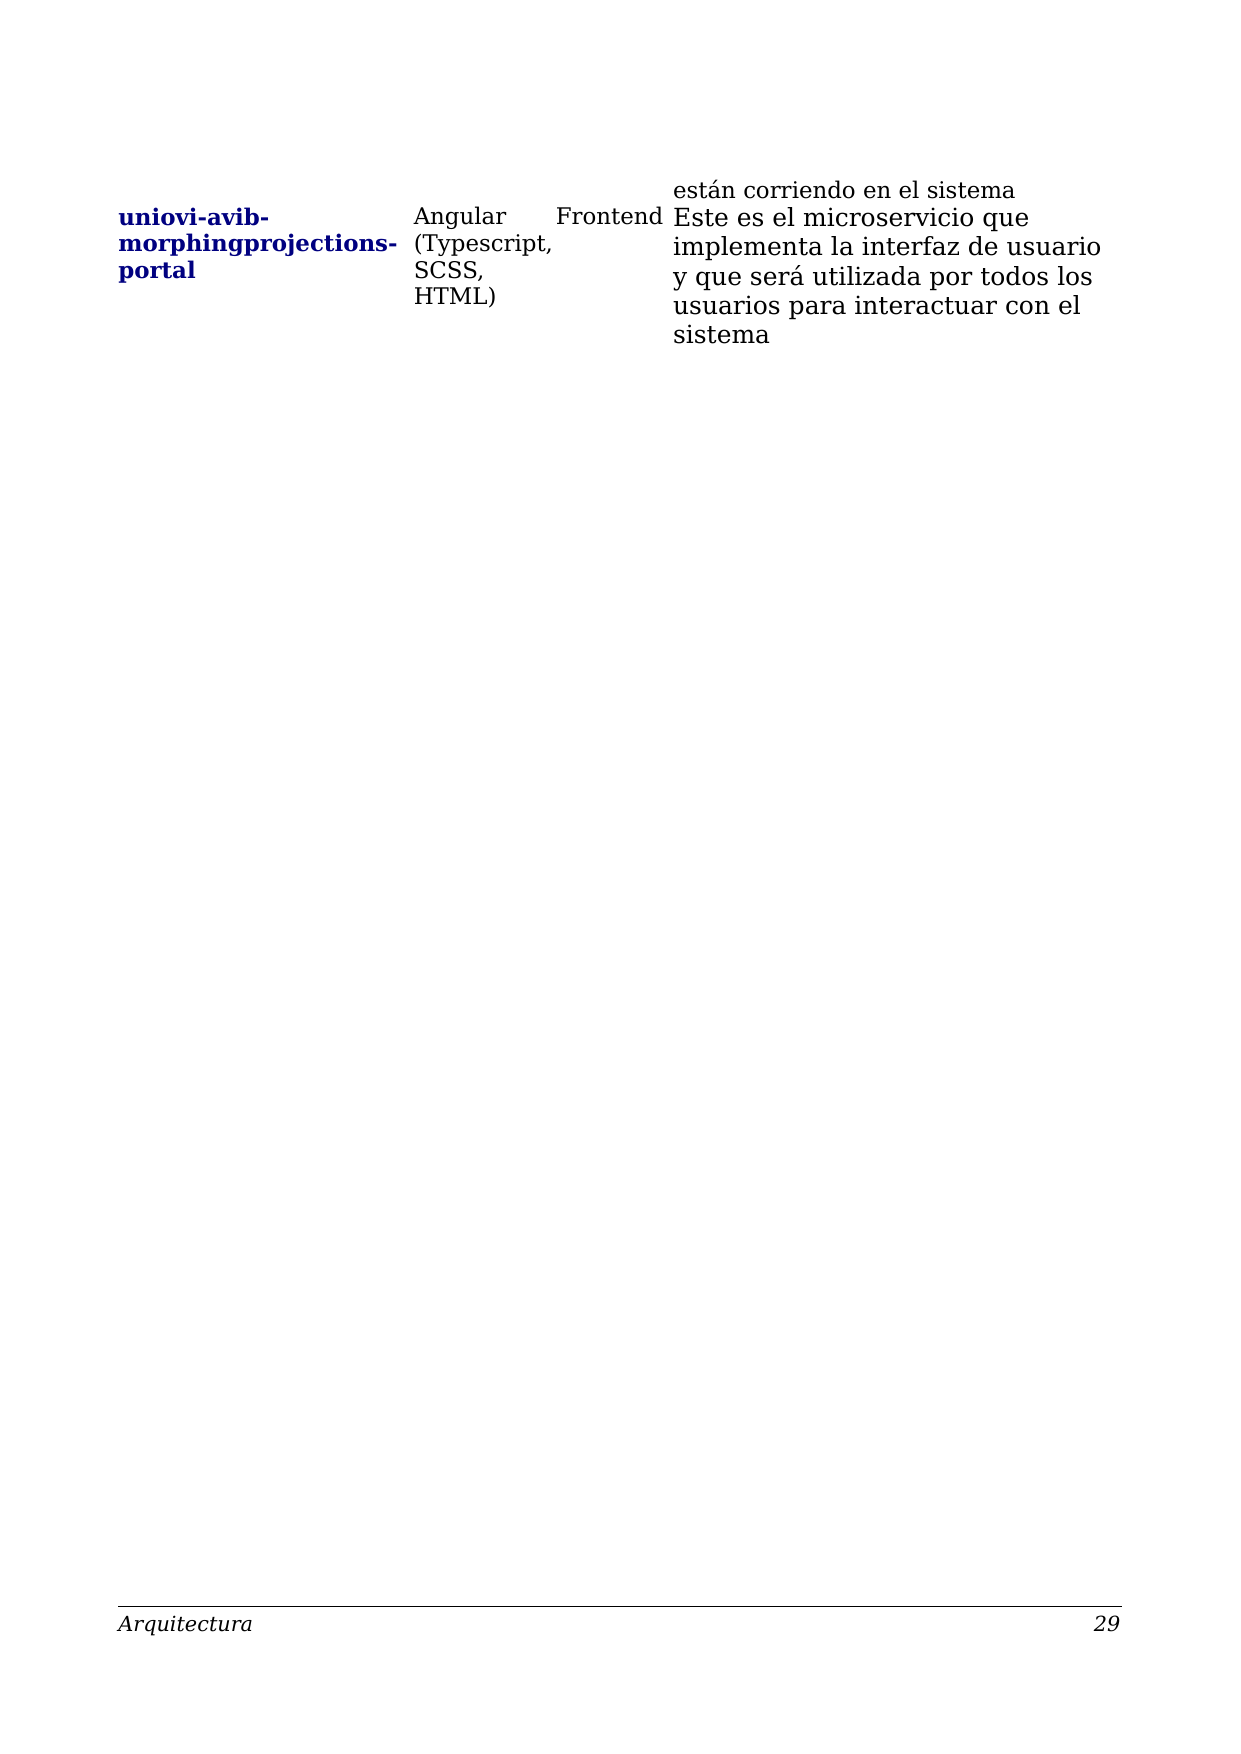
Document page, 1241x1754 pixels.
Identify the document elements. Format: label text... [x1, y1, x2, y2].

table_cell [414, 177, 556, 203]
table_cell [118, 177, 413, 203]
table_cell Angular (Typescript, SCSS, HTML) [414, 204, 556, 349]
table_cell Frontend [556, 204, 673, 349]
table_cell [556, 177, 673, 203]
table_cell uniovi-avib-morphingprojections-portal [118, 204, 413, 349]
table_cell están corriendo en el sistema [673, 177, 1123, 203]
table_cell Este es el microservicio que implementa la interfaz de usuario y que será utilizada por todos los usuarios para interactuar con el sistema [673, 204, 1123, 349]
